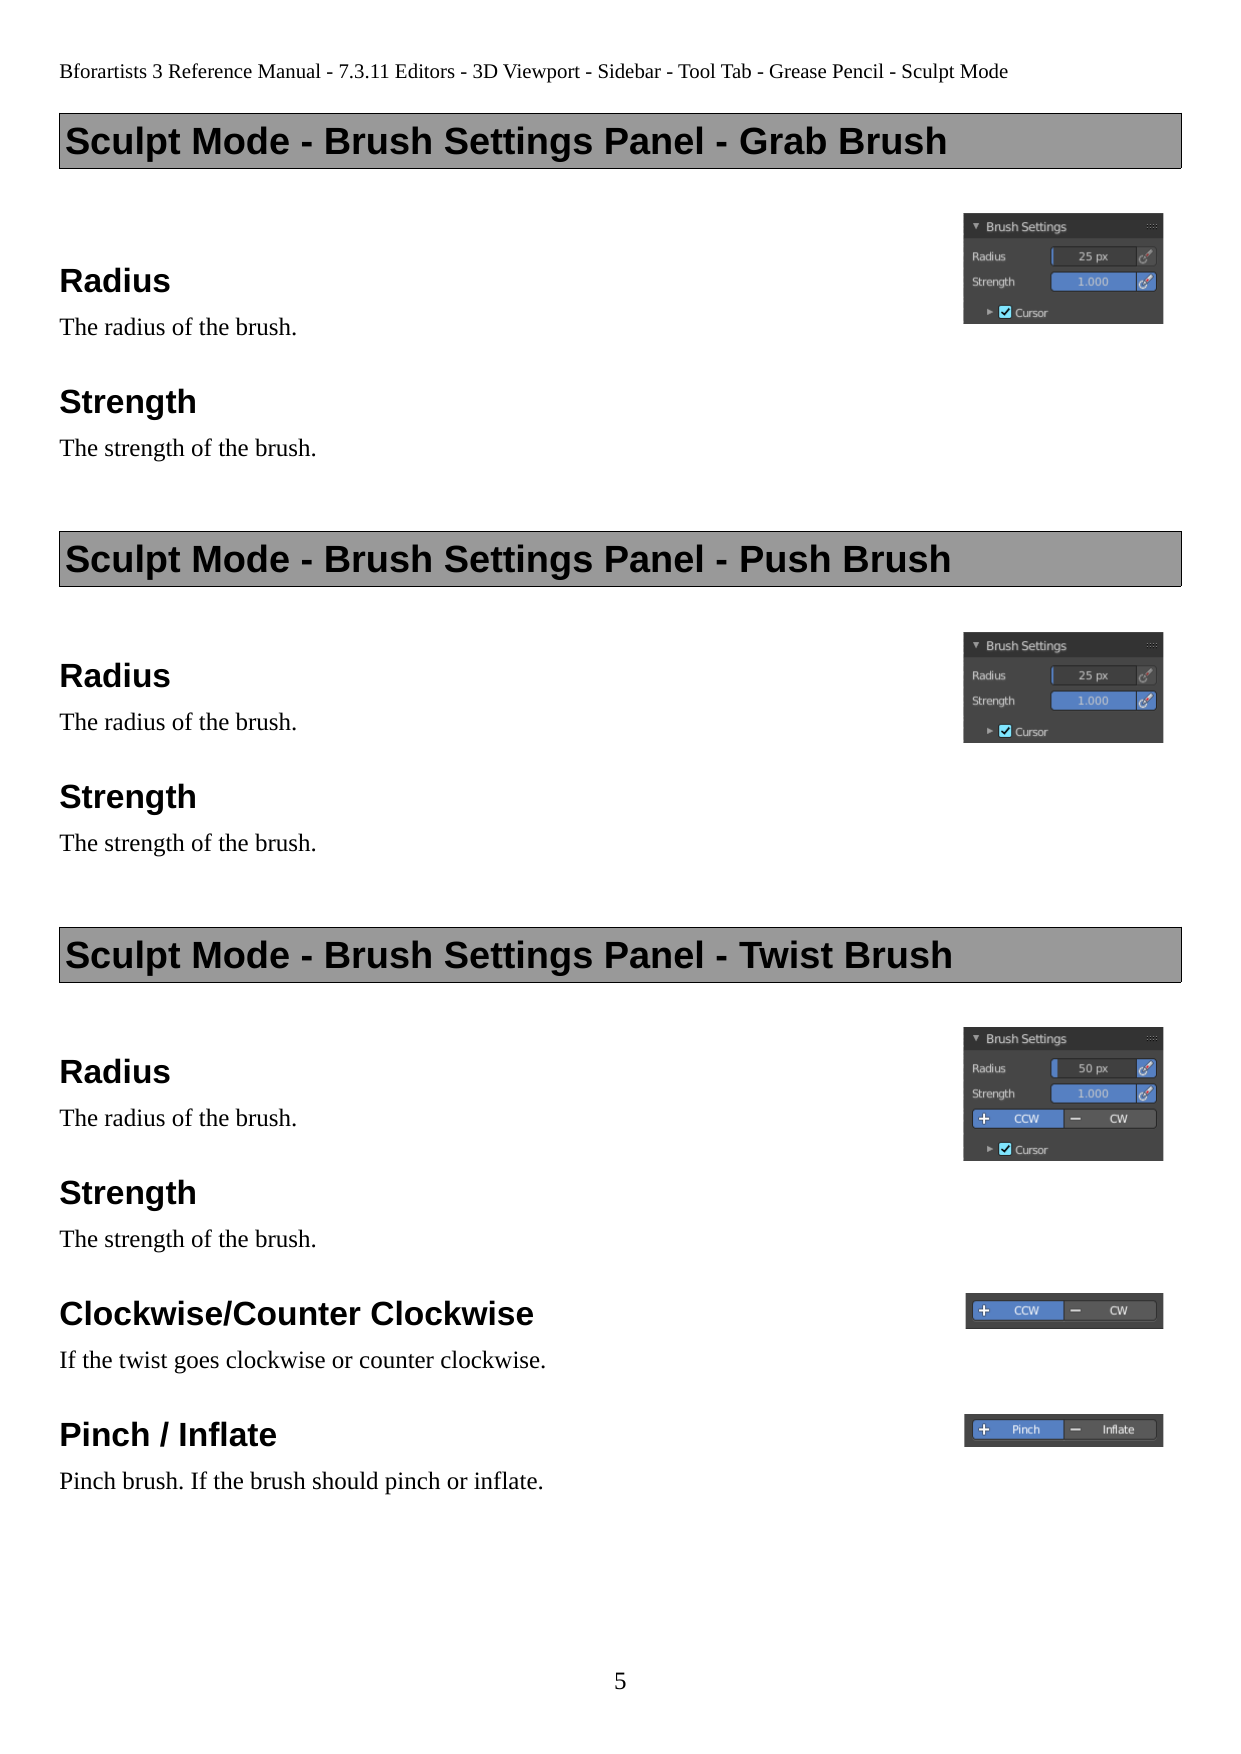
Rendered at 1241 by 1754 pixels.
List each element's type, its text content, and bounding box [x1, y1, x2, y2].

picture [963, 213, 1164, 324]
text [1164, 707, 1181, 736]
picture [963, 1027, 1164, 1161]
text The strength of the brush. [59, 1224, 1181, 1253]
table_header Sculpt Mode - Brush Settings Panel - Twist Brush [60, 928, 1181, 982]
subtitle Strength [59, 1173, 1181, 1211]
subtitle Radius [59, 1052, 963, 1090]
text Pinch brush. If the brush should pinch or inflate. [59, 1466, 1181, 1495]
text The radius of the brush. [59, 707, 963, 736]
table_header Sculpt Mode - Brush Settings Panel - Push Brush [60, 532, 1181, 586]
subtitle [1164, 656, 1181, 695]
subtitle [1164, 261, 1181, 299]
subtitle [1164, 1052, 1181, 1090]
picture [964, 1414, 1164, 1447]
text The strength of the brush. [59, 433, 1181, 462]
text The radius of the brush. [59, 312, 1181, 341]
subtitle Pinch / Inflate [59, 1415, 1181, 1453]
picture [963, 632, 1164, 743]
table_header Sculpt Mode - Brush Settings Panel - Grab Brush [60, 114, 1181, 168]
text [1164, 1103, 1181, 1132]
text If the twist goes clockwise or counter clockwise. [59, 1345, 1181, 1374]
subtitle Strength [59, 777, 1181, 816]
subtitle Clockwise/Counter Clockwise [59, 1294, 1181, 1332]
text The strength of the brush. [59, 828, 1181, 857]
subtitle Strength [59, 382, 1181, 420]
subtitle Radius [59, 261, 963, 299]
picture [965, 1293, 1164, 1329]
text The radius of the brush. [59, 1103, 963, 1132]
subtitle Radius [59, 656, 963, 695]
